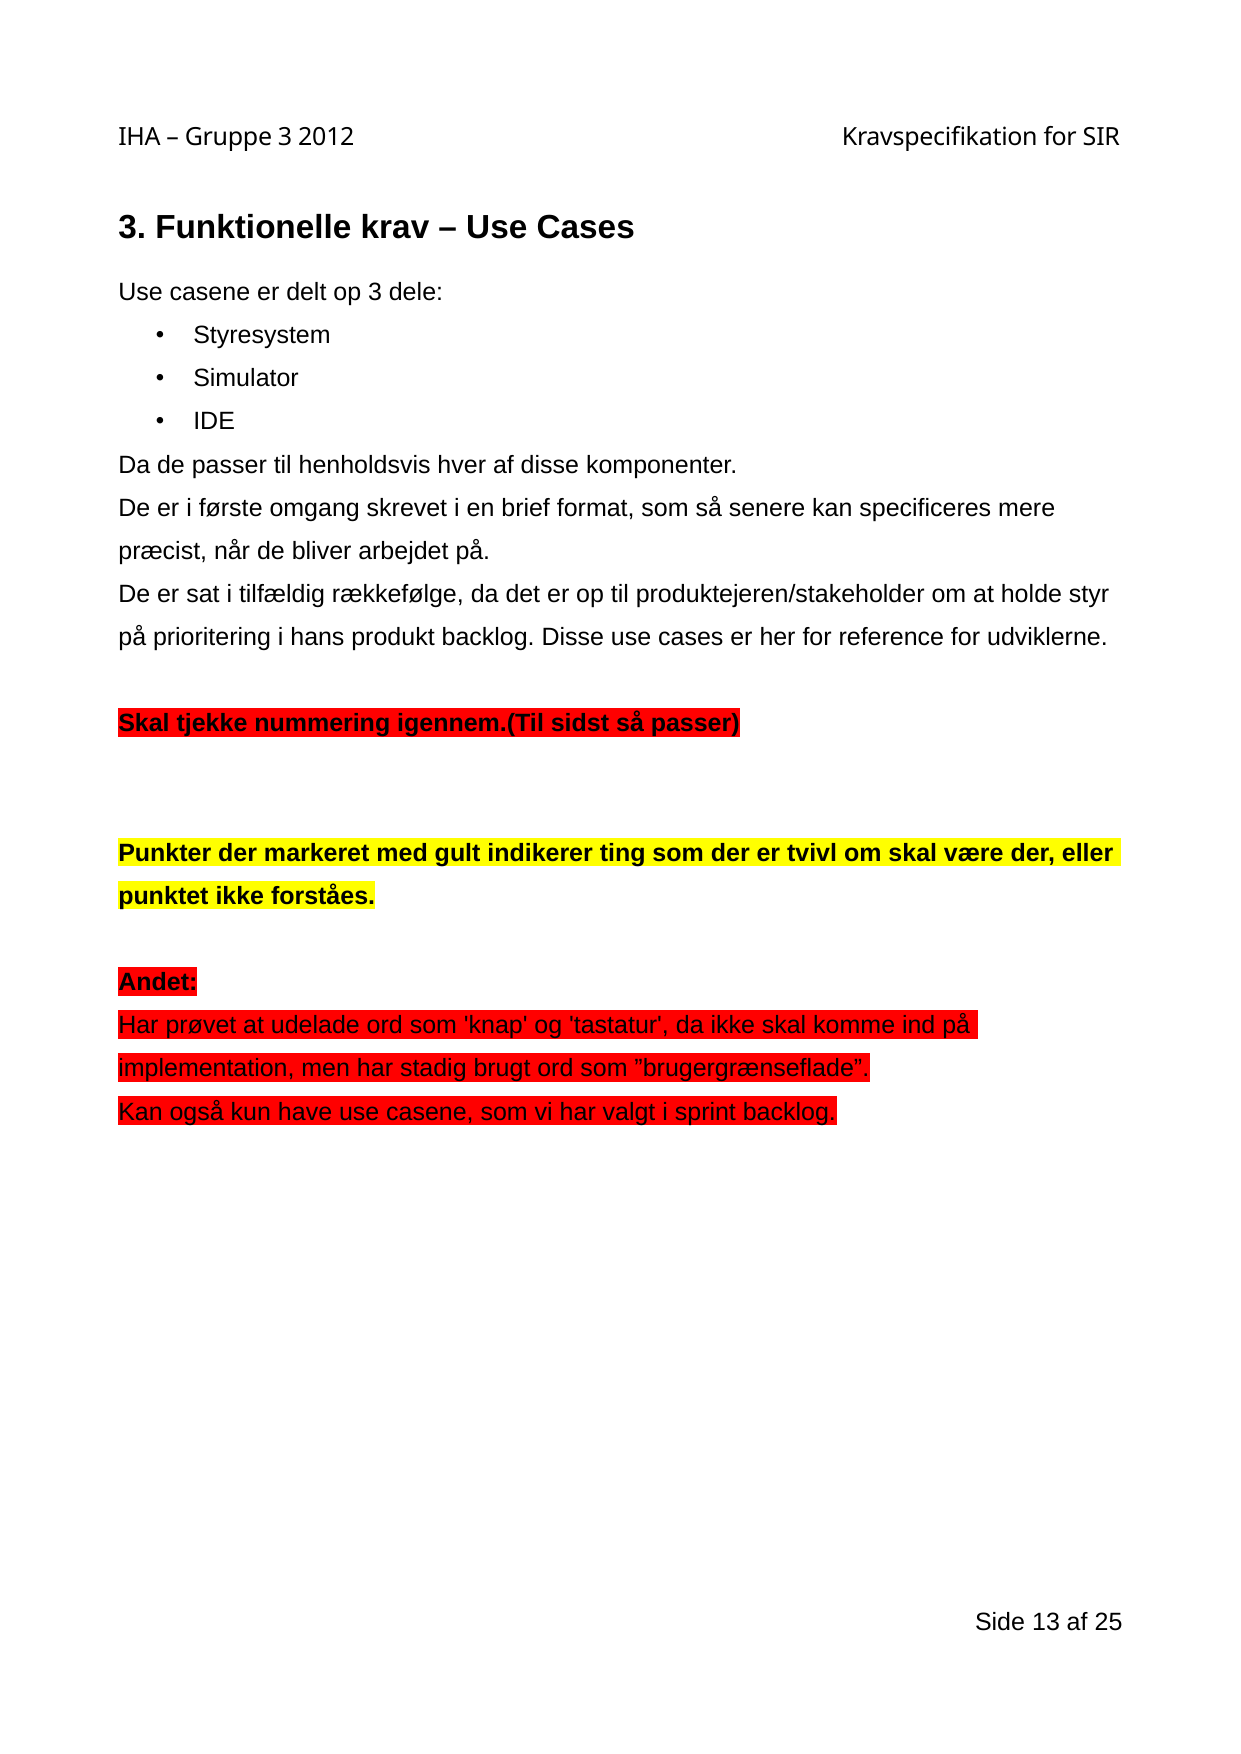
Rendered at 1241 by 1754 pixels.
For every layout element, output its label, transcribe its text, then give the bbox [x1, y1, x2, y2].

list Simulator [156, 363, 1122, 392]
text Andet: [118, 967, 1122, 996]
text Use casene er delt op 3 dele: [118, 277, 1122, 306]
list Styresystem [156, 320, 1122, 349]
text Kan også kun have use casene, som vi har valgt i sprint backlog. [118, 1096, 1122, 1125]
text Har prøvet at udelade ord som 'knap' og 'tastatur', da ikke skal komme ind på implementation, men har stadig brugt ord som ”brugergrænseflade”. [118, 1010, 1122, 1082]
text De er i første omgang skrevet i en brief format, som så senere kan specificeres mere præcist, når de bliver arbejdet på. [118, 493, 1122, 564]
text Punkter der markeret med gult indikerer ting som der er tvivl om skal være der, eller punktet ikke forståes. [118, 838, 1122, 909]
subtitle 3. Funktionelle krav – Use Cases [118, 207, 1122, 245]
text Da de passer til henholdsvis hver af disse komponenter. [118, 449, 1122, 478]
text De er sat i tilfældig rækkefølge, da det er op til produktejeren/stakeholder om at holde styr på prioritering i hans produkt backlog. Disse use cases er her for reference for udviklerne. [118, 579, 1122, 651]
list IDE [156, 406, 1122, 435]
text Skal tjekke nummering igennem.(Til sidst så passer) [118, 708, 1122, 737]
